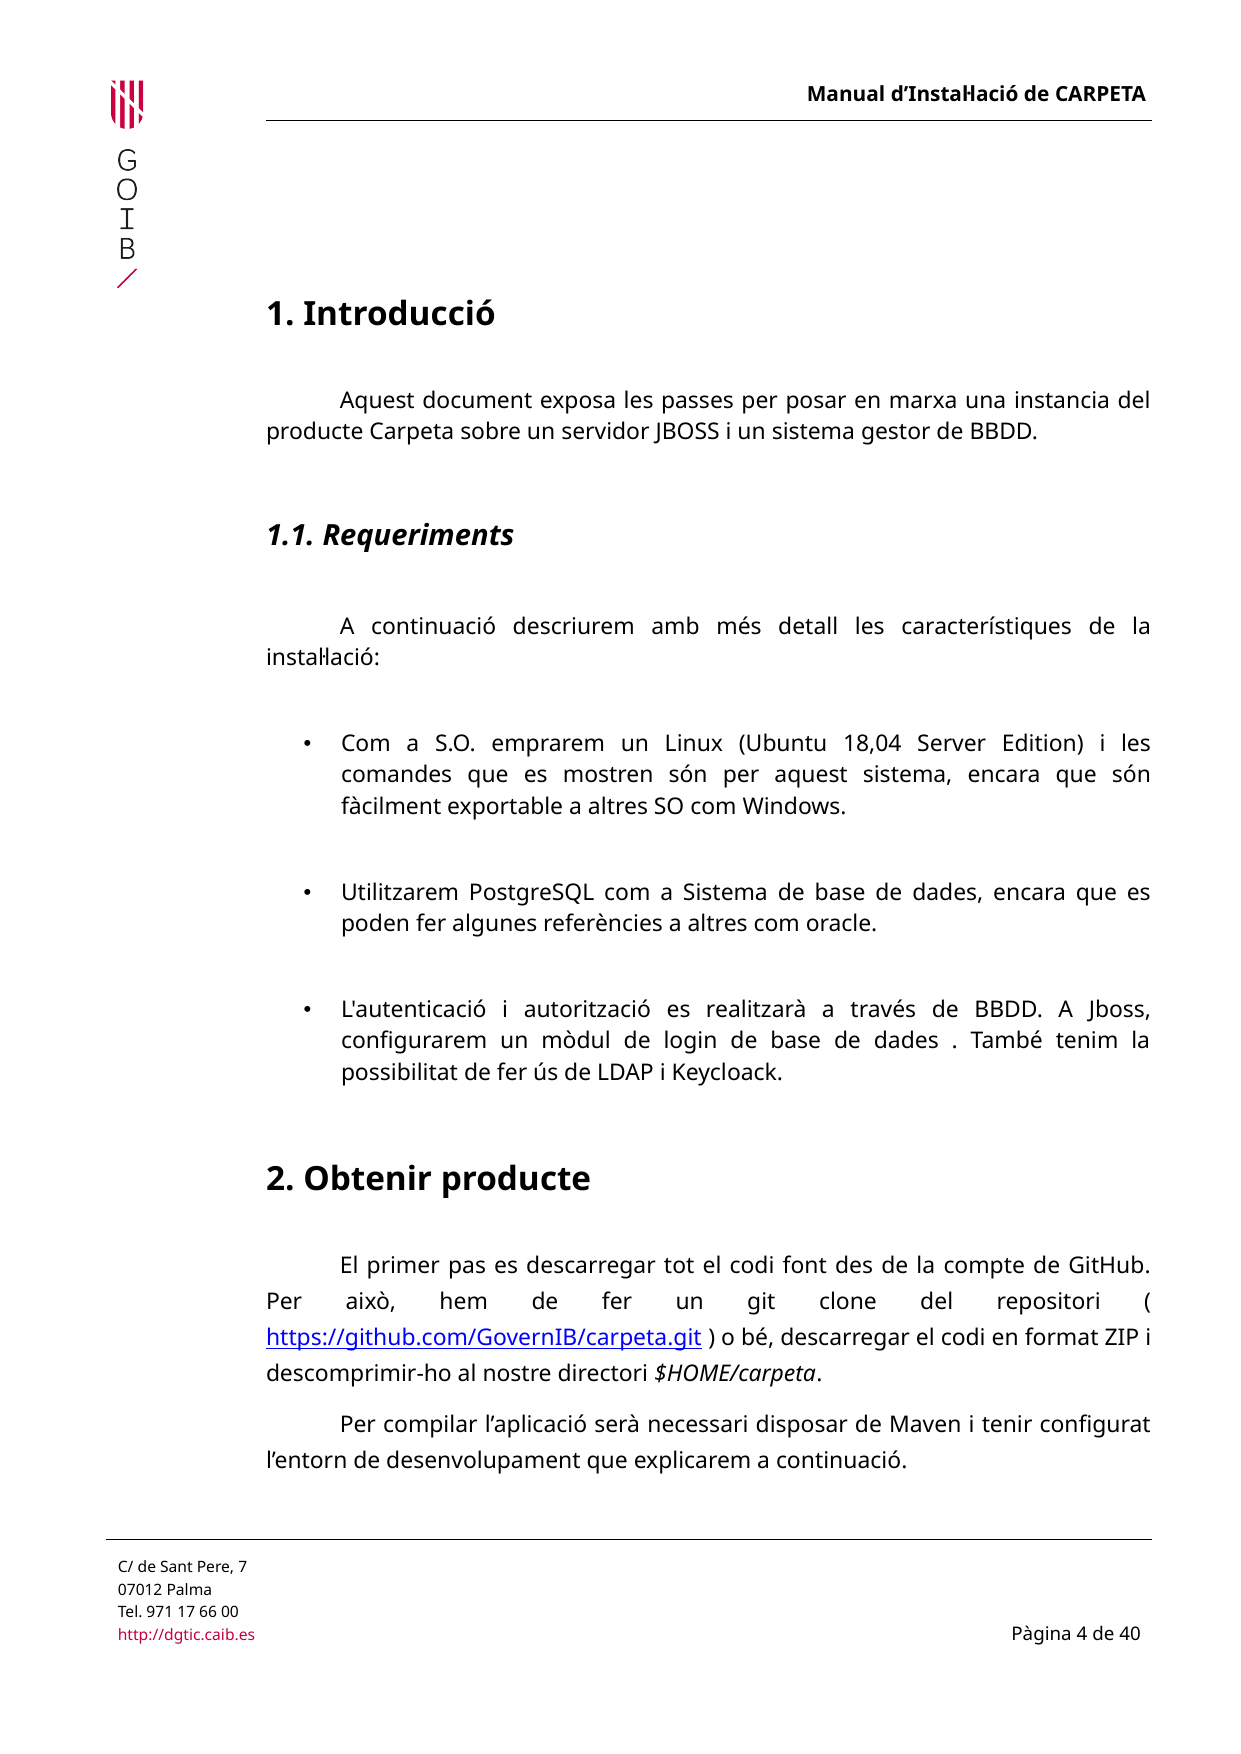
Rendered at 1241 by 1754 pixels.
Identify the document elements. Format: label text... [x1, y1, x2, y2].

text Per compilar l’aplicació serà necessari disposar de Maven i tenir configurat l’entorn de desenvolupament que explicarem a continuació. [266, 1408, 1152, 1475]
text El primer pas es descarregar tot el codi font des de la compte de GitHub. Per això, hem de fer un git clone del repositori ( https://github.com/GovernIB/carpeta.git ) o bé, descarregar el codi en format ZIP i descomprimir-ho al nostre directori $HOME/carpeta. [266, 1249, 1152, 1388]
list Com a S.O. emprarem un Linux (Ubuntu 18,04 Server Edition) i les comandes que es mostren són per aquest sistema, encara que són fàcilment exportable a altres SO com Windows. [303, 727, 1152, 821]
text Aquest document exposa les passes per posar en marxa una instancia del producte Carpeta sobre un servidor JBOSS i un sistema gestor de BBDD. [266, 384, 1152, 447]
list Utilitzarem PostgreSQL com a Sistema de base de dades, encara que es poden fer algunes referències a altres com oracle. [303, 876, 1152, 938]
subtitle Requeriments [266, 514, 1152, 554]
subtitle Obtenir producte [266, 1155, 1152, 1200]
list L'autenticació i autorització es realitzarà a través de BBDD. A Jboss, configurarem un mòdul de login de base de dades . També tenim la possibilitat de fer ús de LDAP i Keycloack. [303, 993, 1152, 1087]
picture [82, 57, 172, 319]
text A continuació descriurem amb més detall les característiques de la instal·lació: [266, 610, 1152, 672]
subtitle Introducció [266, 289, 1152, 335]
